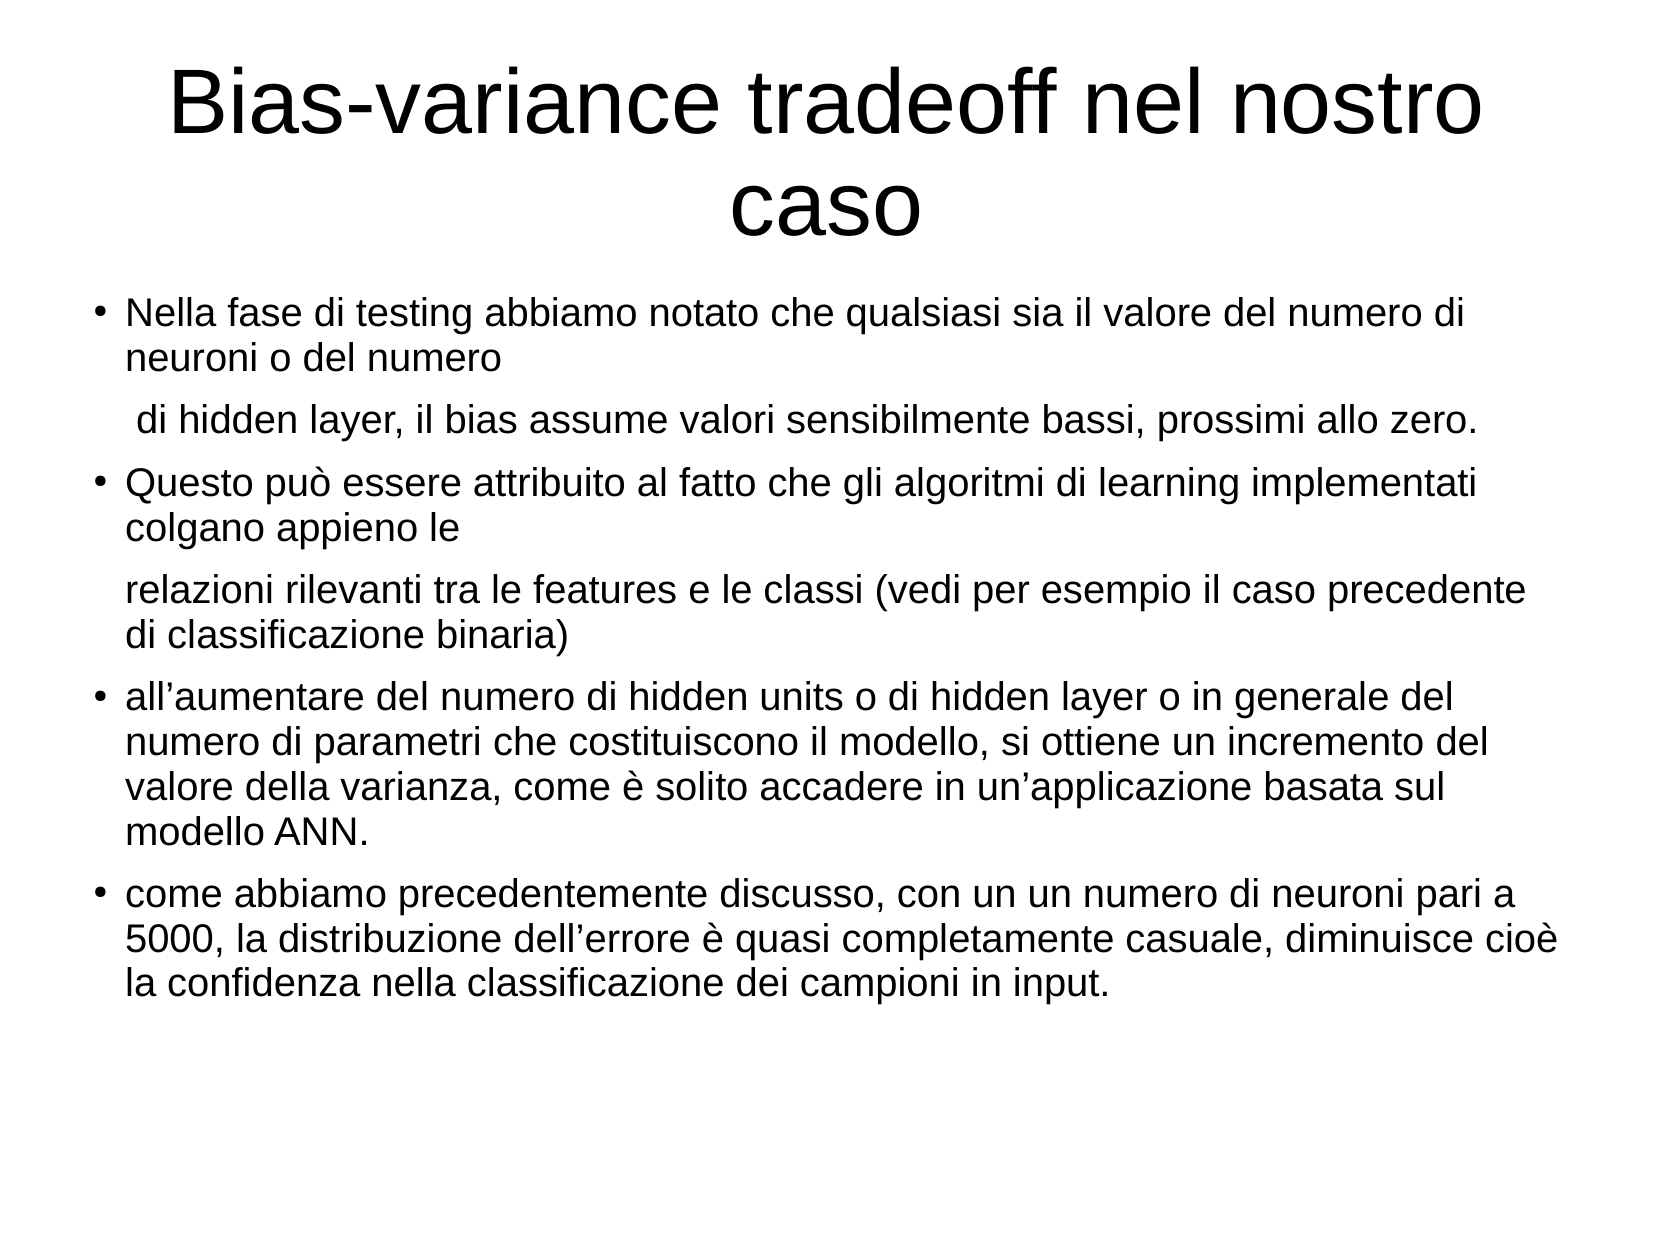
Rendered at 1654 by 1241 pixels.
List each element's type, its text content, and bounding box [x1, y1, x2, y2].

list Nella fase di testing abbiamo notato che qualsiasi sia il valore del numero di neuroni o del numero di hidden layer, il bias assume valori sensibilmente bassi, prossimi allo zero. Questo può essere attribuito al fatto che gli algoritmi di learning implementati colgano appieno le relazioni rilevanti tra le features e le classi (vedi per esempio il caso precedente di classificazione binaria) all’aumentare del numero di hidden units o di hidden layer o in generale del numero di parametri che costituiscono il modello, si ottiene un incremento del valore della varianza, come è solito accadere in un’applicazione basata sul modello ANN. come abbiamo precedentemente discusso, con un un numero di neuroni pari a 5000, la distribuzione dell’errore è quasi completamente casuale, diminuisce cioè la confidenza nella classificazione dei campioni in input. [82, 290, 1571, 1010]
title Bias-variance tradeoff nel nostro caso [82, 49, 1571, 257]
